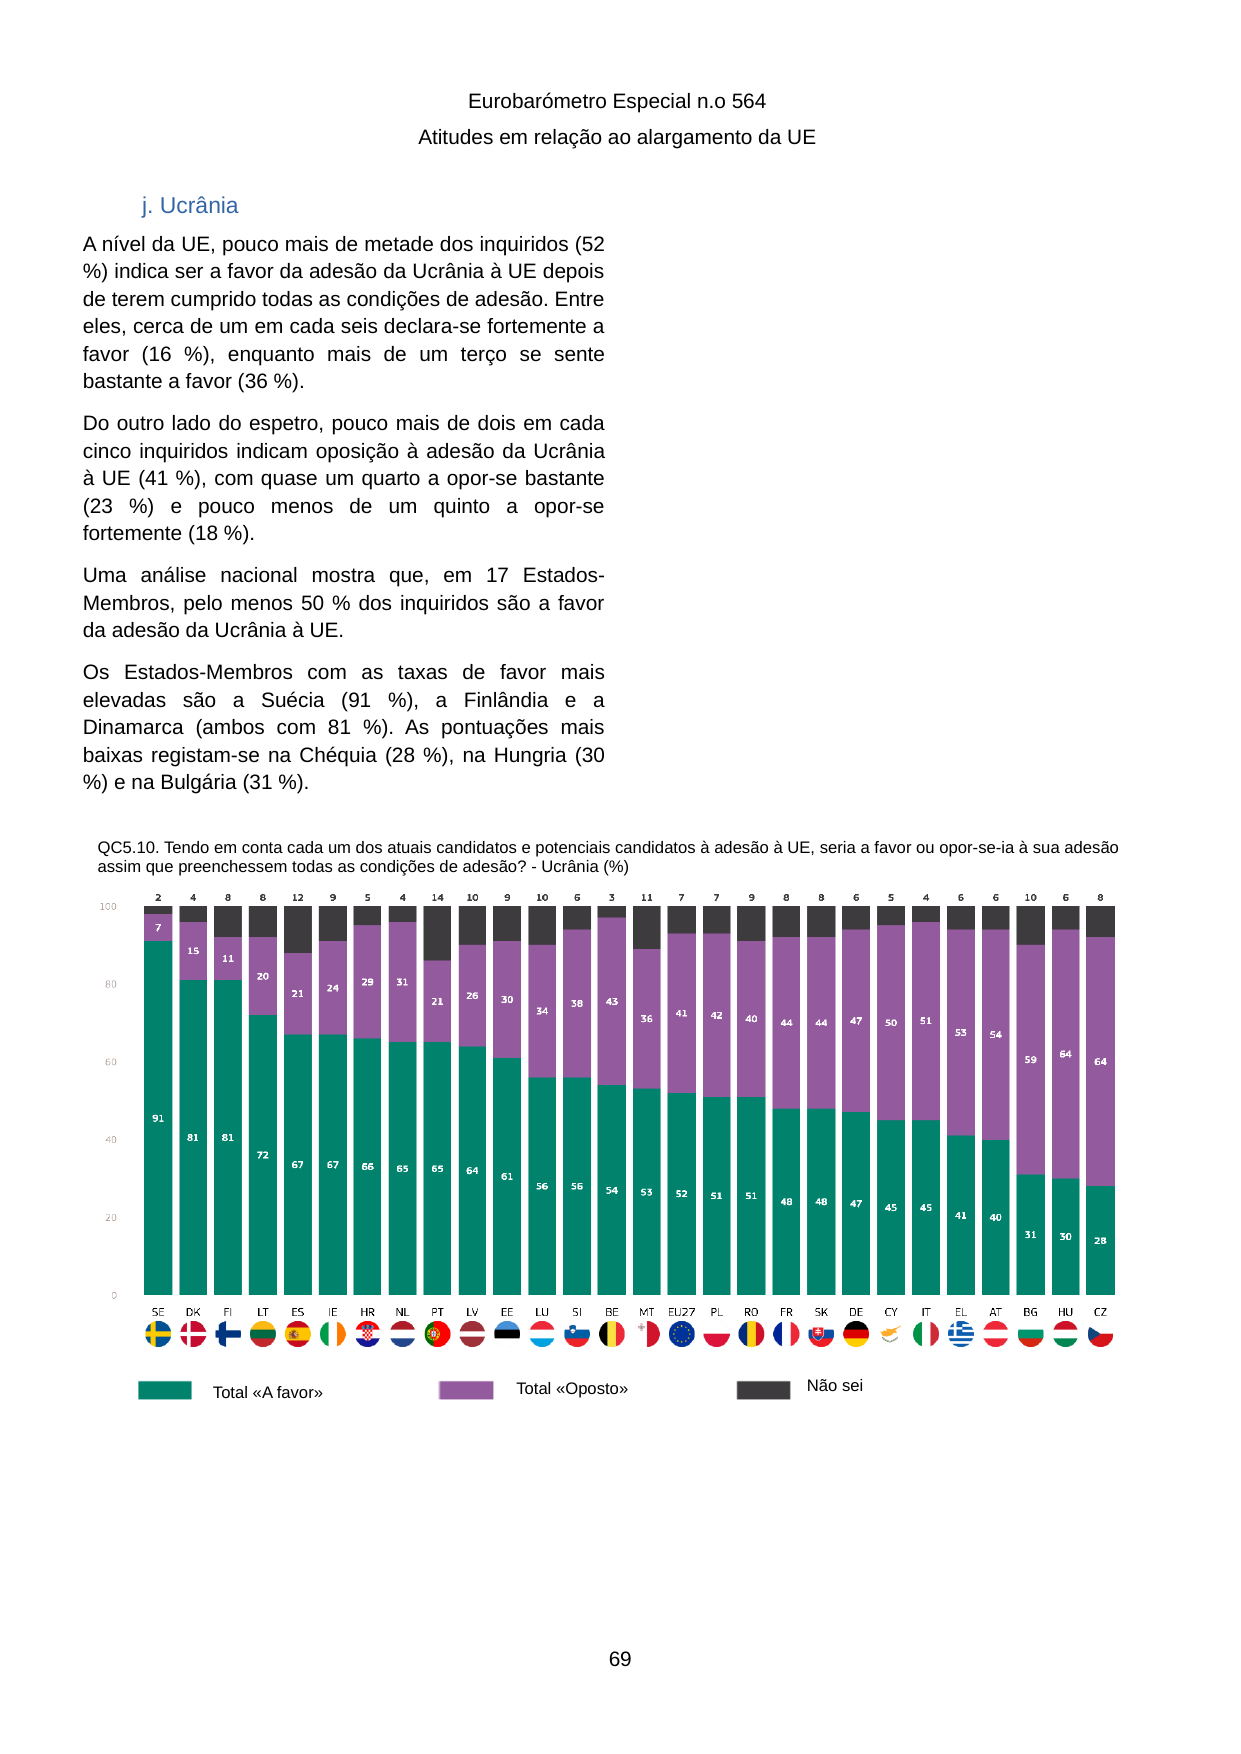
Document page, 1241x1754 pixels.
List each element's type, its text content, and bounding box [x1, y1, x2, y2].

subtitle j. Ucrânia [142, 192, 605, 219]
picture [108, 1365, 797, 1403]
text Do outro lado do espetro, pouco mais de dois em cada cinco inquiridos indicam oposição à adesão da Ucrânia à UE (41 %), com quase um quarto a opor-se bastante (23 %) e pouco menos de um quinto a opor-se fortemente (18 %). [83, 411, 605, 545]
text Uma análise nacional mostra que, em 17 Estados-Membros, pelo menos 50 % dos inquiridos são a favor da adesão da Ucrânia à UE. [83, 563, 605, 642]
text A nível da UE, pouco mais de metade dos inquiridos (52 %) indica ser a favor da adesão da Ucrânia à UE depois de terem cumprido todas as condições de adesão. Entre eles, cerca de um em cada seis declara-se fortemente a favor (16 %), enquanto mais de um terço se sente bastante a favor (36 %). [83, 231, 605, 393]
text Os Estados-Membros com as taxas de favor mais elevadas são a Suécia (91 %), a Finlândia e a Dinamarca (ambos com 81 %). As pontuações mais baixas registam-se na Chéquia (28 %), na Hungria (30 %) e na Bulgária (31 %). [83, 660, 605, 794]
picture [92, 882, 1124, 1354]
